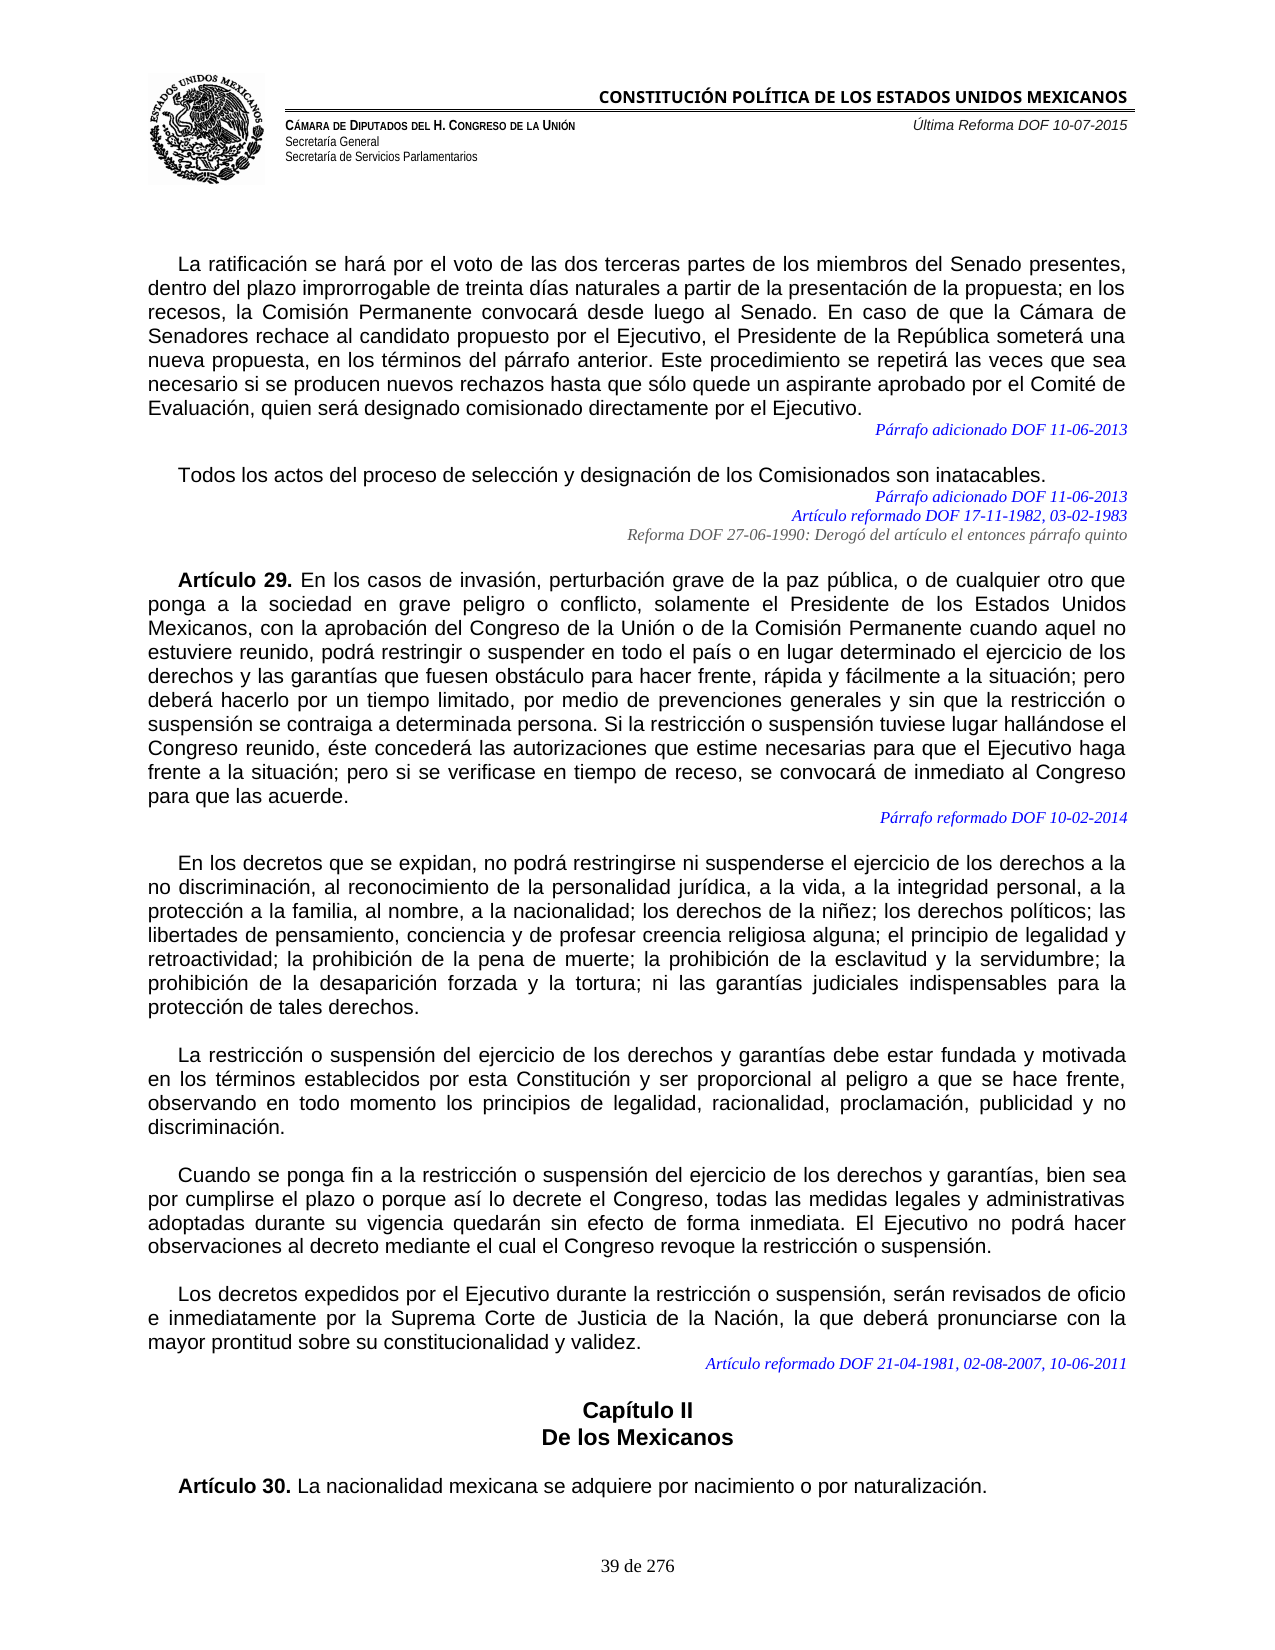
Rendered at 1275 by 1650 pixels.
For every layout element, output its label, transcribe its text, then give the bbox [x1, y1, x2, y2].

text Artículo reformado DOF 21-04-1981, 02-08-2007, 10-06-2011 [148, 1354, 1127, 1373]
text Reforma DOF 27-06-1990: Derogó del artículo el entonces párrafo quinto [148, 525, 1127, 544]
text Cuando se ponga fin a la restricción o suspensión del ejercicio de los derechos y garantías, bien sea por cumplirse el plazo o porque así lo decrete el Congreso, todas las medidas legales y administrativas adoptadas durante su vigencia quedarán sin efecto de forma inmediata. El Ejecutivo no podrá hacer observaciones al decreto mediante el cual el Congreso revoque la restricción o suspensión. [148, 1162, 1127, 1258]
text La ratificación se hará por el voto de las dos terceras partes de los miembros del Senado presentes, dentro del plazo improrrogable de treinta días naturales a partir de la presentación de la propuesta; en los recesos, la Comisión Permanente convocará desde luego al Senado. En caso de que la Cámara de Senadores rechace al candidato propuesto por el Ejecutivo, el Presidente de la República someterá una nueva propuesta, en los términos del párrafo anterior. Este procedimiento se repetirá las veces que sea necesario si se producen nuevos rechazos hasta que sólo quede un aspirante aprobado por el Comité de Evaluación, quien será designado comisionado directamente por el Ejecutivo. [148, 252, 1127, 420]
text Artículo 29. En los casos de invasión, perturbación grave de la paz pública, o de cualquier otro que ponga a la sociedad en grave peligro o conflicto, solamente el Presidente de los Estados Unidos Mexicanos, con la aprobación del Congreso de la Unión o de la Comisión Permanente cuando aquel no estuviere reunido, podrá restringir o suspender en todo el país o en lugar determinado el ejercicio de los derechos y las garantías que fuesen obstáculo para hacer frente, rápida y fácilmente a la situación; pero deberá hacerlo por un tiempo limitado, por medio de prevenciones generales y sin que la restricción o suspensión se contraiga a determinada persona. Si la restricción o suspensión tuviese lugar hallándose el Congreso reunido, éste concederá las autorizaciones que estime necesarias para que el Ejecutivo haga frente a la situación; pero si se verificase en tiempo de receso, se convocará de inmediato al Congreso para que las acuerde. [148, 568, 1127, 808]
text Párrafo adicionado DOF 11-06-2013 [148, 487, 1127, 506]
text Capítulo II [148, 1397, 1127, 1423]
text Párrafo adicionado DOF 11-06-2013 [148, 420, 1127, 439]
text Artículo reformado DOF 17-11-1982, 03-02-1983 [148, 506, 1127, 525]
text La restricción o suspensión del ejercicio de los derechos y garantías debe estar fundada y motivada en los términos establecidos por esta Constitución y ser proporcional al peligro a que se hace frente, observando en todo momento los principios de legalidad, racionalidad, proclamación, publicidad y no discriminación. [148, 1043, 1127, 1138]
text Los decretos expedidos por el Ejecutivo durante la restricción o suspensión, serán revisados de oficio e inmediatamente por la Suprema Corte de Justicia de la Nación, la que deberá pronunciarse con la mayor prontitud sobre su constitucionalidad y validez. [148, 1282, 1127, 1354]
text Todos los actos del proceso de selección y designación de los Comisionados son inatacables. [148, 463, 1127, 487]
text Artículo 30. La nacionalidad mexicana se adquiere por nacimiento o por naturalización. [148, 1474, 1127, 1498]
text En los decretos que se expidan, no podrá restringirse ni suspenderse el ejercicio de los derechos a la no discriminación, al reconocimiento de la personalidad jurídica, a la vida, a la integridad personal, a la protección a la familia, al nombre, a la nacionalidad; los derechos de la niñez; los derechos políticos; las libertades de pensamiento, conciencia y de profesar creencia religiosa alguna; el principio de legalidad y retroactividad; la prohibición de la pena de muerte; la prohibición de la esclavitud y la servidumbre; la prohibición de la desaparición forzada y la tortura; ni las garantías judiciales indispensables para la protección de tales derechos. [148, 851, 1127, 1019]
text De los Mexicanos [148, 1423, 1127, 1450]
text Párrafo reformado DOF 10-02-2014 [148, 808, 1127, 827]
